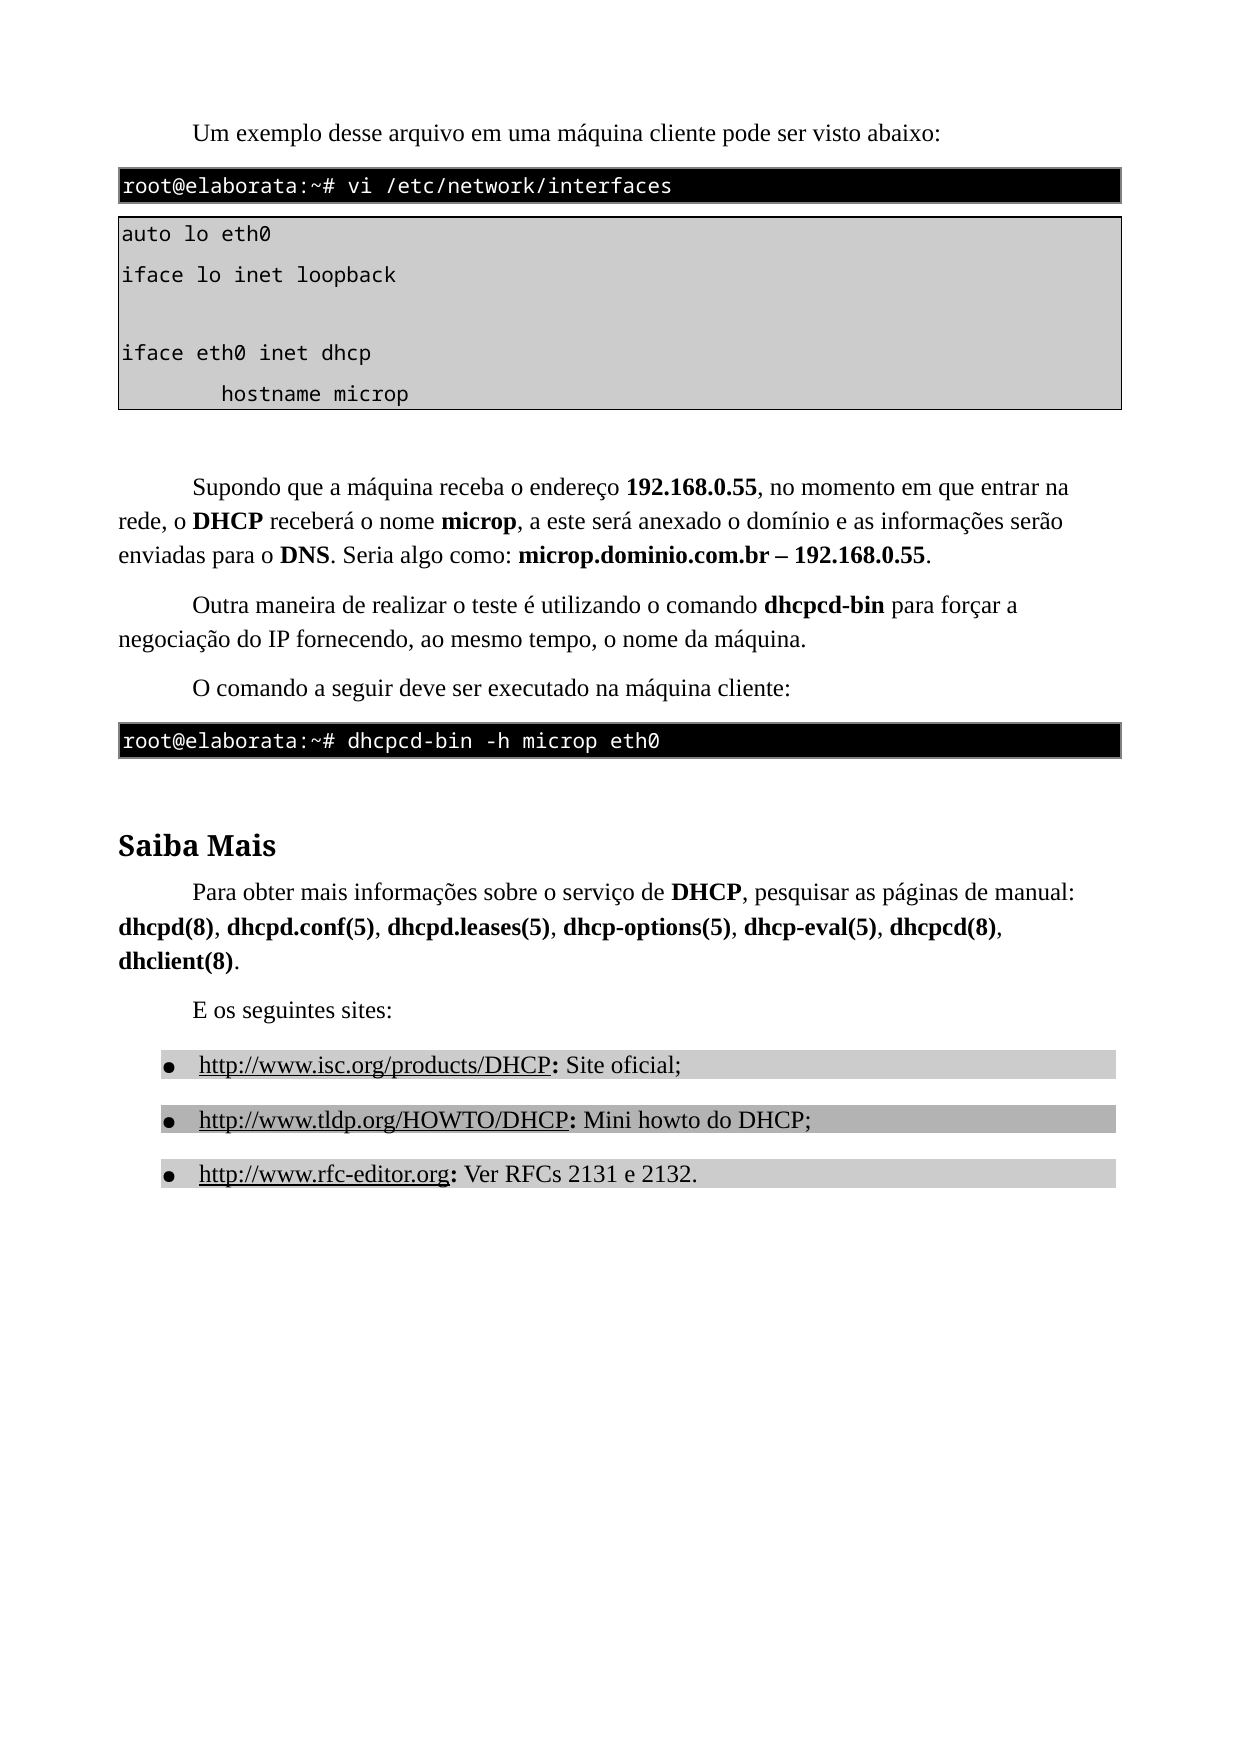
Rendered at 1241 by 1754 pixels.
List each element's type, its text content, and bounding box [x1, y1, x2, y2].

text Supondo que a máquina receba o endereço 192.168.0.55, no momento em que entrar na rede, o DHCP receberá o nome microp, a este será anexado o domínio e as informações serão enviadas para o DNS. Seria algo como: microp.dominio.com.br – 192.168.0.55. [118, 472, 1122, 569]
text root@elaborata:~# dhcpcd-bin -h microp eth0 [120, 724, 1120, 757]
text O comando a seguir deve ser executado na máquina cliente: [118, 673, 1122, 702]
text E os seguintes sites: [118, 995, 1122, 1024]
text iface eth0 inet dhcp [119, 335, 1121, 366]
text Outra maneira de realizar o teste é utilizando o comando dhcpcd-bin para forçar a negociação do IP fornecendo, ao mesmo tempo, o nome da máquina. [118, 590, 1122, 653]
table_cell http://www.tldp.org/HOWTO/DHCP: Mini howto do DHCP; [118, 1099, 1122, 1154]
text Um exemplo desse arquivo em uma máquina cliente pode ser visto abaixo: [118, 118, 1122, 147]
subtitle Saiba Mais [118, 825, 1122, 865]
text auto lo eth0 [119, 218, 1121, 248]
text Para obter mais informações sobre o serviço de DHCP, pesquisar as páginas de manual: dhcpd(8), dhcpd.conf(5), dhcpd.leases(5), dhcp-options(5), dhcp-eval(5), dhcpcd(8), dhclient(8). [118, 877, 1122, 975]
text root@elaborata:~# vi /etc/network/interfaces [120, 169, 1120, 202]
text iface lo inet loopback [119, 257, 1121, 289]
text hostname microp [119, 376, 1121, 409]
table_cell http://www.rfc-editor.org: Ver RFCs 2131 e 2132. [118, 1154, 1122, 1208]
table_header http://www.isc.org/products/DHCP: Site oficial; [118, 1044, 1122, 1099]
